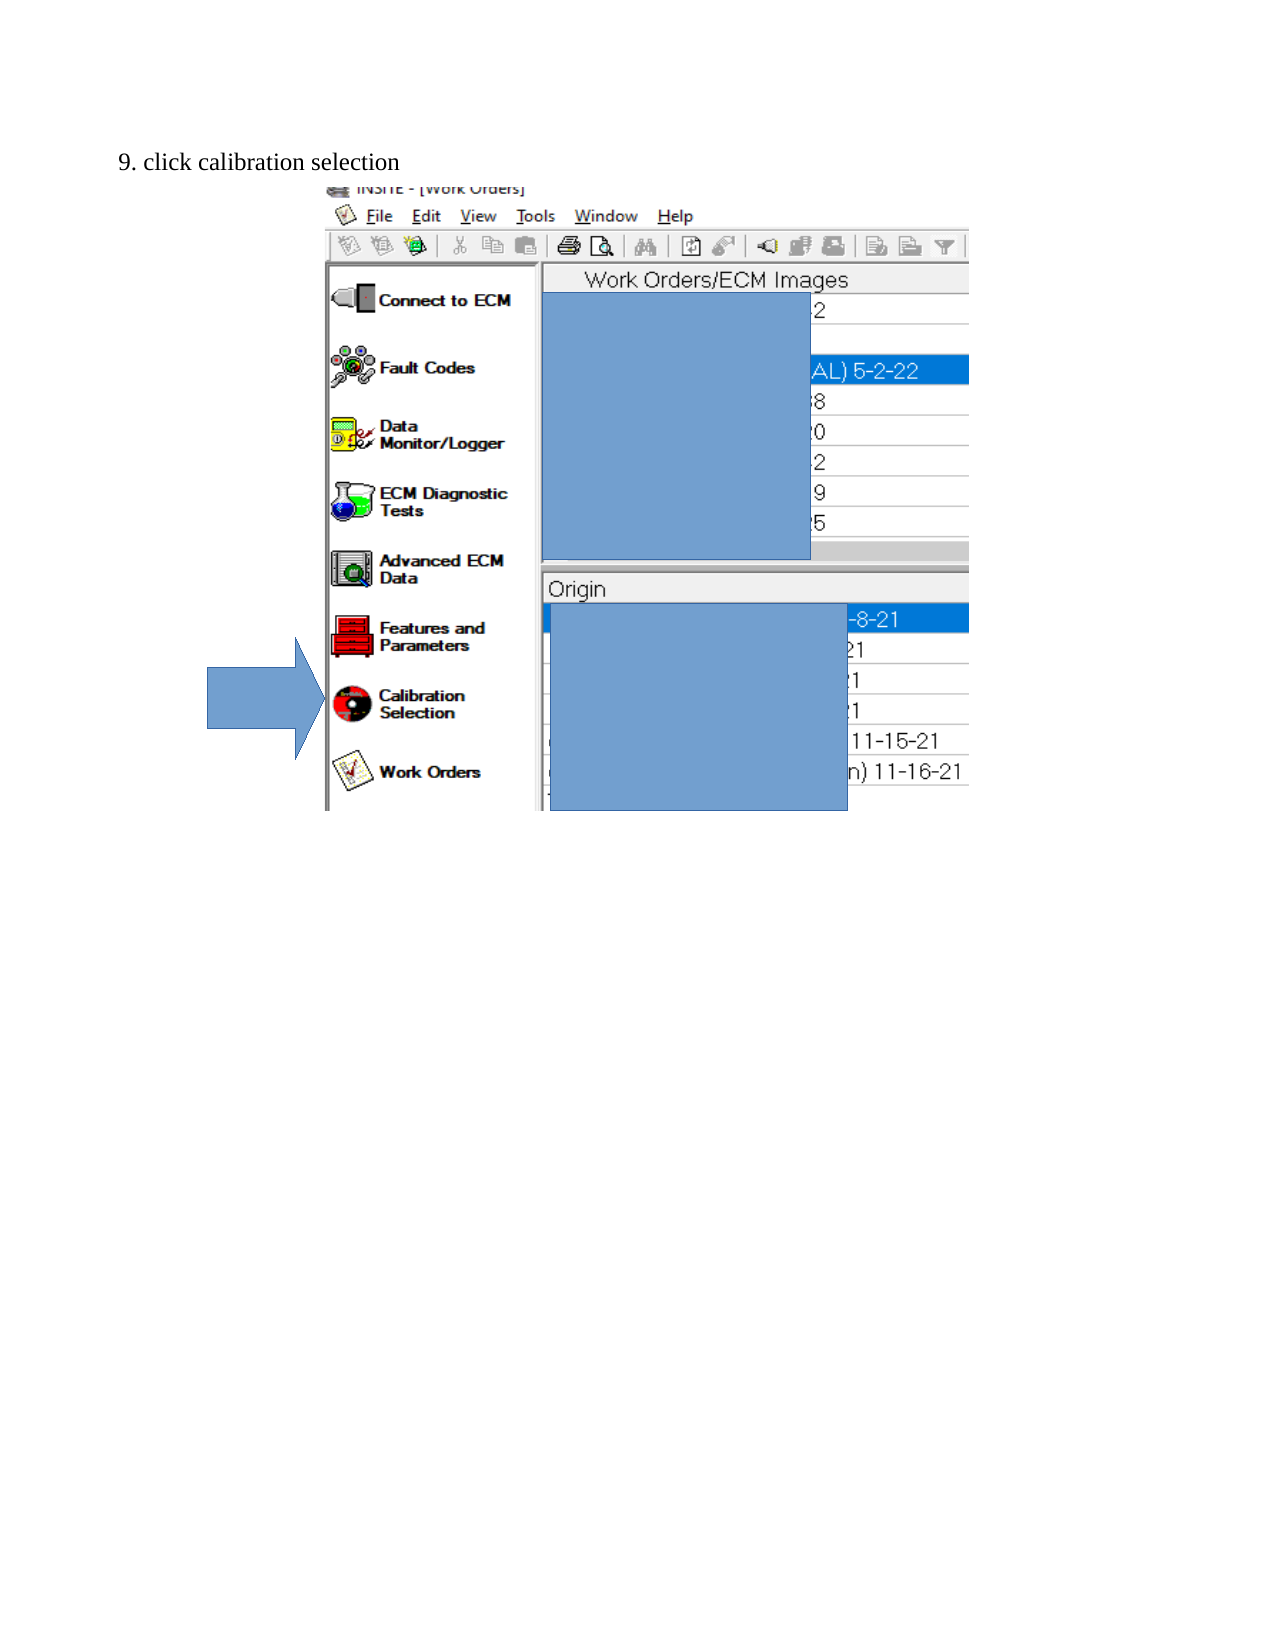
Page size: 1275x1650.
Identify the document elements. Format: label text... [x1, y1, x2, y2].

picture [324, 187, 969, 811]
text 9. click calibration selection [118, 147, 1157, 176]
